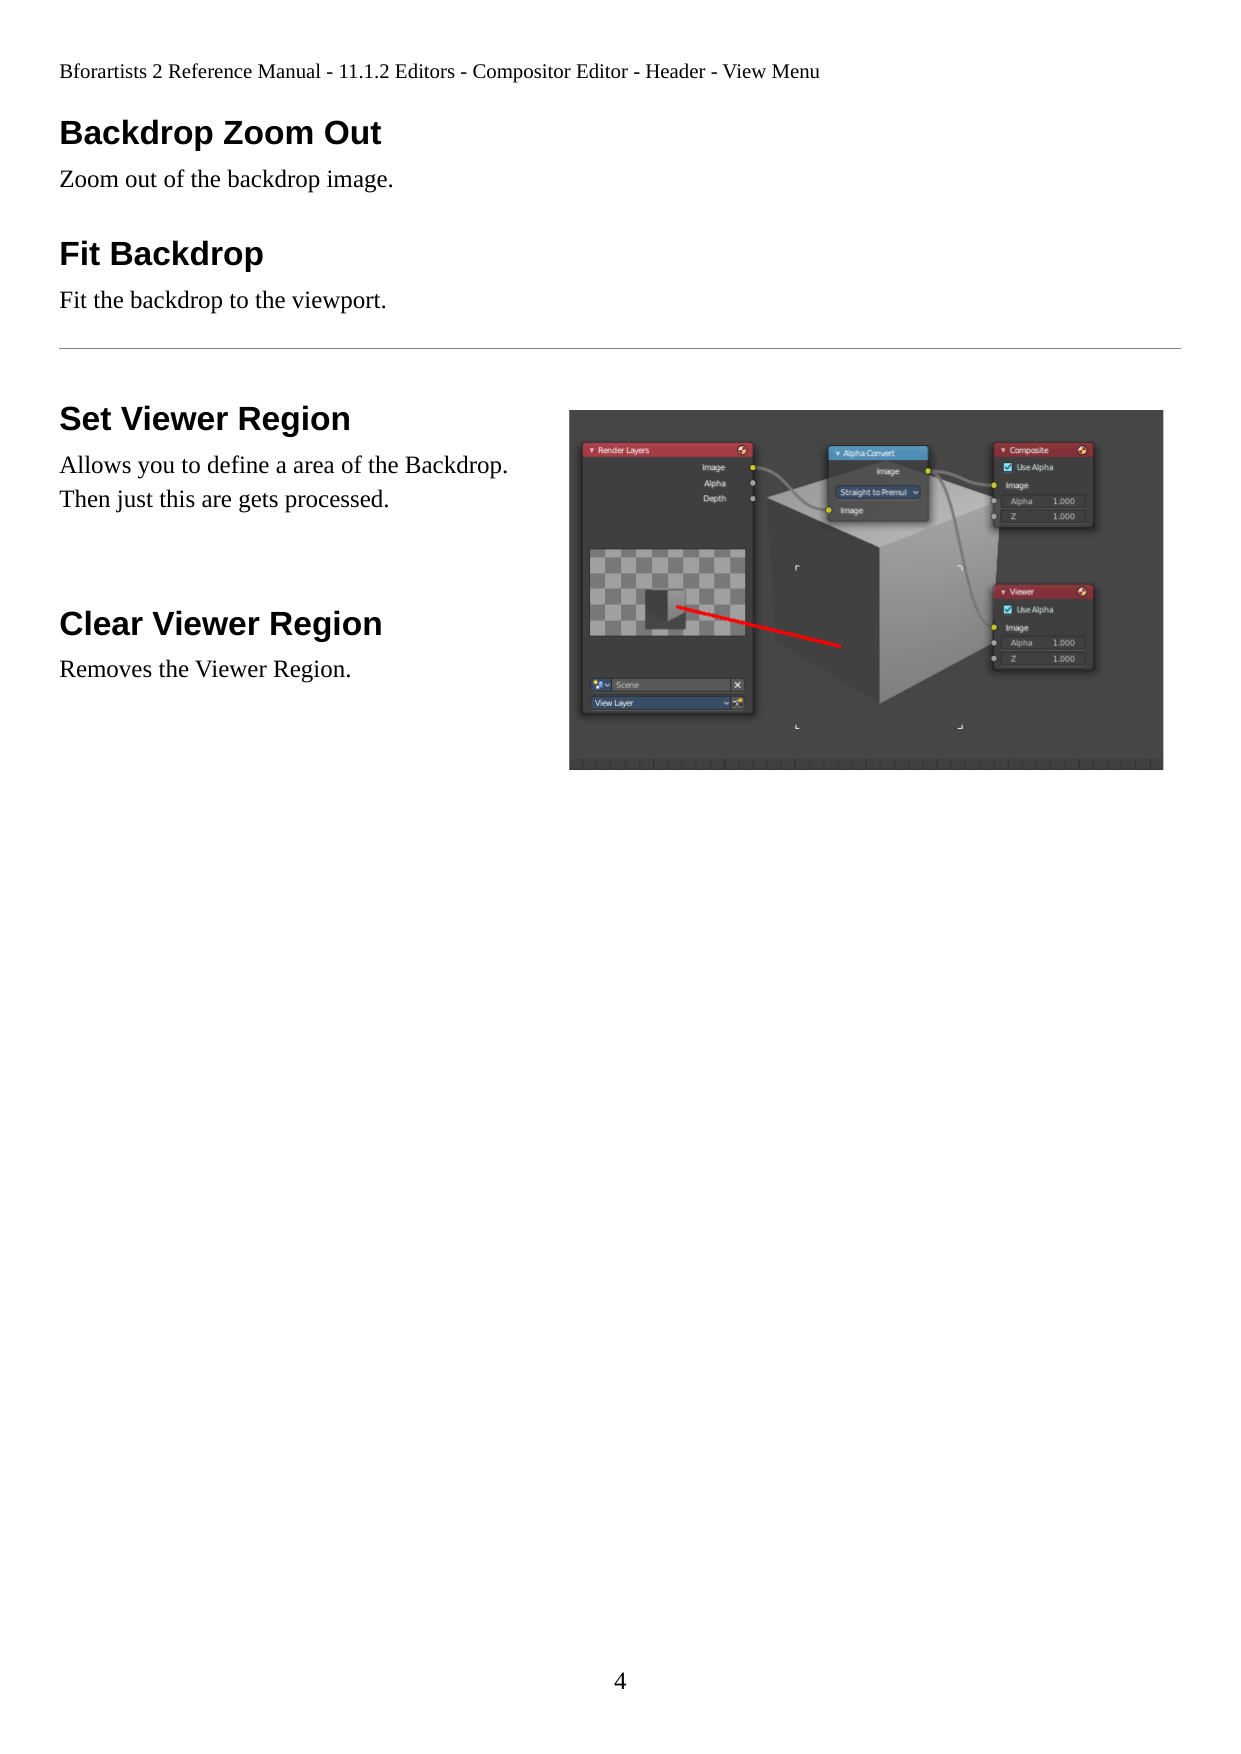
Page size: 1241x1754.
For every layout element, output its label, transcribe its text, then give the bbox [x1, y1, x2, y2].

picture [569, 410, 1164, 770]
text Allows you to define a area of the Backdrop. Then just this are gets processed. [59, 450, 569, 513]
text Zoom out of the backdrop image. [59, 164, 1181, 192]
subtitle Backdrop Zoom Out [59, 113, 1181, 151]
text Fit the backdrop to the viewport. [59, 285, 1181, 313]
subtitle Clear Viewer Region [59, 603, 569, 642]
text Removes the Viewer Region. [59, 654, 569, 683]
subtitle Fit Backdrop [59, 234, 1181, 272]
subtitle [1164, 603, 1181, 642]
subtitle Set Viewer Region [59, 399, 1181, 437]
